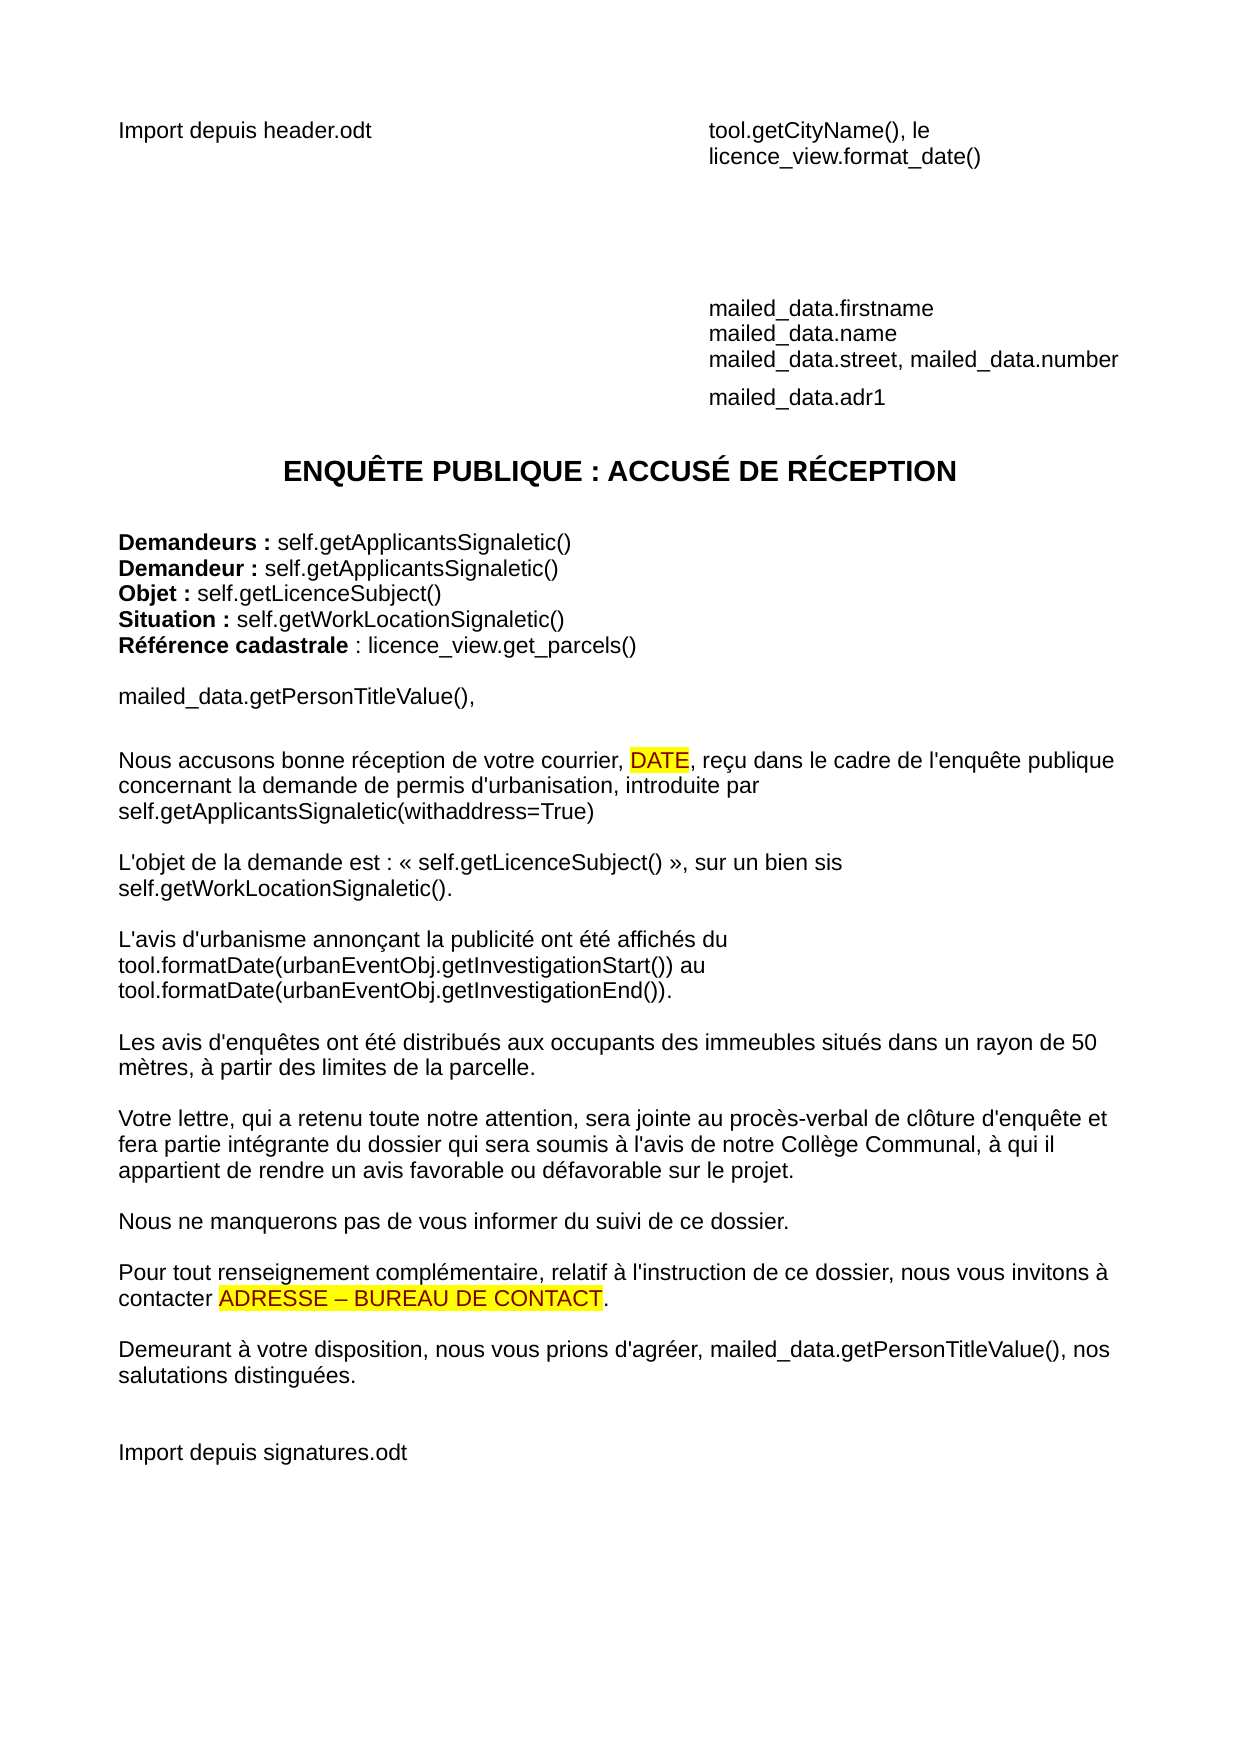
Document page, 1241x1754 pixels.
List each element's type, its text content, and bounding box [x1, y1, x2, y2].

table_header tool.getCityName(), le licence_view.format_date() mailed_data.firstname mailed_data.name mailed_data.street, mailed_data.number mailed_data.adr1 [709, 118, 1123, 423]
text L'avis d'urbanisme annonçant la publicité ont été affichés du tool.formatDate(urbanEventObj.getInvestigationStart()) au tool.formatDate(urbanEventObj.getInvestigationEnd()). [118, 927, 1122, 1003]
text Demeurant à votre disposition, nous vous prions d'agréer, mailed_data.getPersonTitleValue(), nos salutations distinguées. [118, 1337, 1122, 1388]
text Objet : self.getLicenceSubject() [118, 581, 1122, 607]
text Référence cadastrale : licence_view.get_parcels() [118, 632, 1122, 658]
text Nous ne manquerons pas de vous informer du suivi de ce dossier. [118, 1208, 1122, 1234]
text mailed_data.getPersonTitleValue(), [118, 683, 1122, 709]
title Enquête publique : ACCUSÉ DE RÉCEPTION [118, 455, 1122, 488]
text L'objet de la demande est : « self.getLicenceSubject() », sur un bien sis self.getWorkLocationSignaletic(). [118, 850, 1122, 901]
text Pour tout renseignement complémentaire, relatif à l'instruction de ce dossier, nous vous invitons à contacter ADRESSE – BUREAU DE CONTACT. [118, 1260, 1122, 1311]
text Import depuis signatures.odt [118, 1439, 1122, 1465]
text Nous accusons bonne réception de votre courrier, DATE, reçu dans le cadre de l'enquête publique concernant la demande de permis d'urbanisation, introduite par self.getApplicantsSignaletic(withaddress=True) [118, 747, 1122, 824]
text Demandeurs : self.getApplicantsSignaletic() [118, 530, 1122, 555]
text Les avis d'enquêtes ont été distribués aux occupants des immeubles situés dans un rayon de 50 mètres, à partir des limites de la parcelle. [118, 1029, 1122, 1080]
text Votre lettre, qui a retenu toute notre attention, sera jointe au procès-verbal de clôture d'enquête et fera partie intégrante du dossier qui sera soumis à l'avis de notre Collège Communal, à qui il appartient de rendre un avis favorable ou défavorable sur le projet. [118, 1106, 1122, 1183]
table_header Import depuis header.odt [118, 118, 708, 423]
text Demandeur : self.getApplicantsSignaletic() [118, 555, 1122, 581]
text Situation : self.getWorkLocationSignaletic() [118, 607, 1122, 632]
